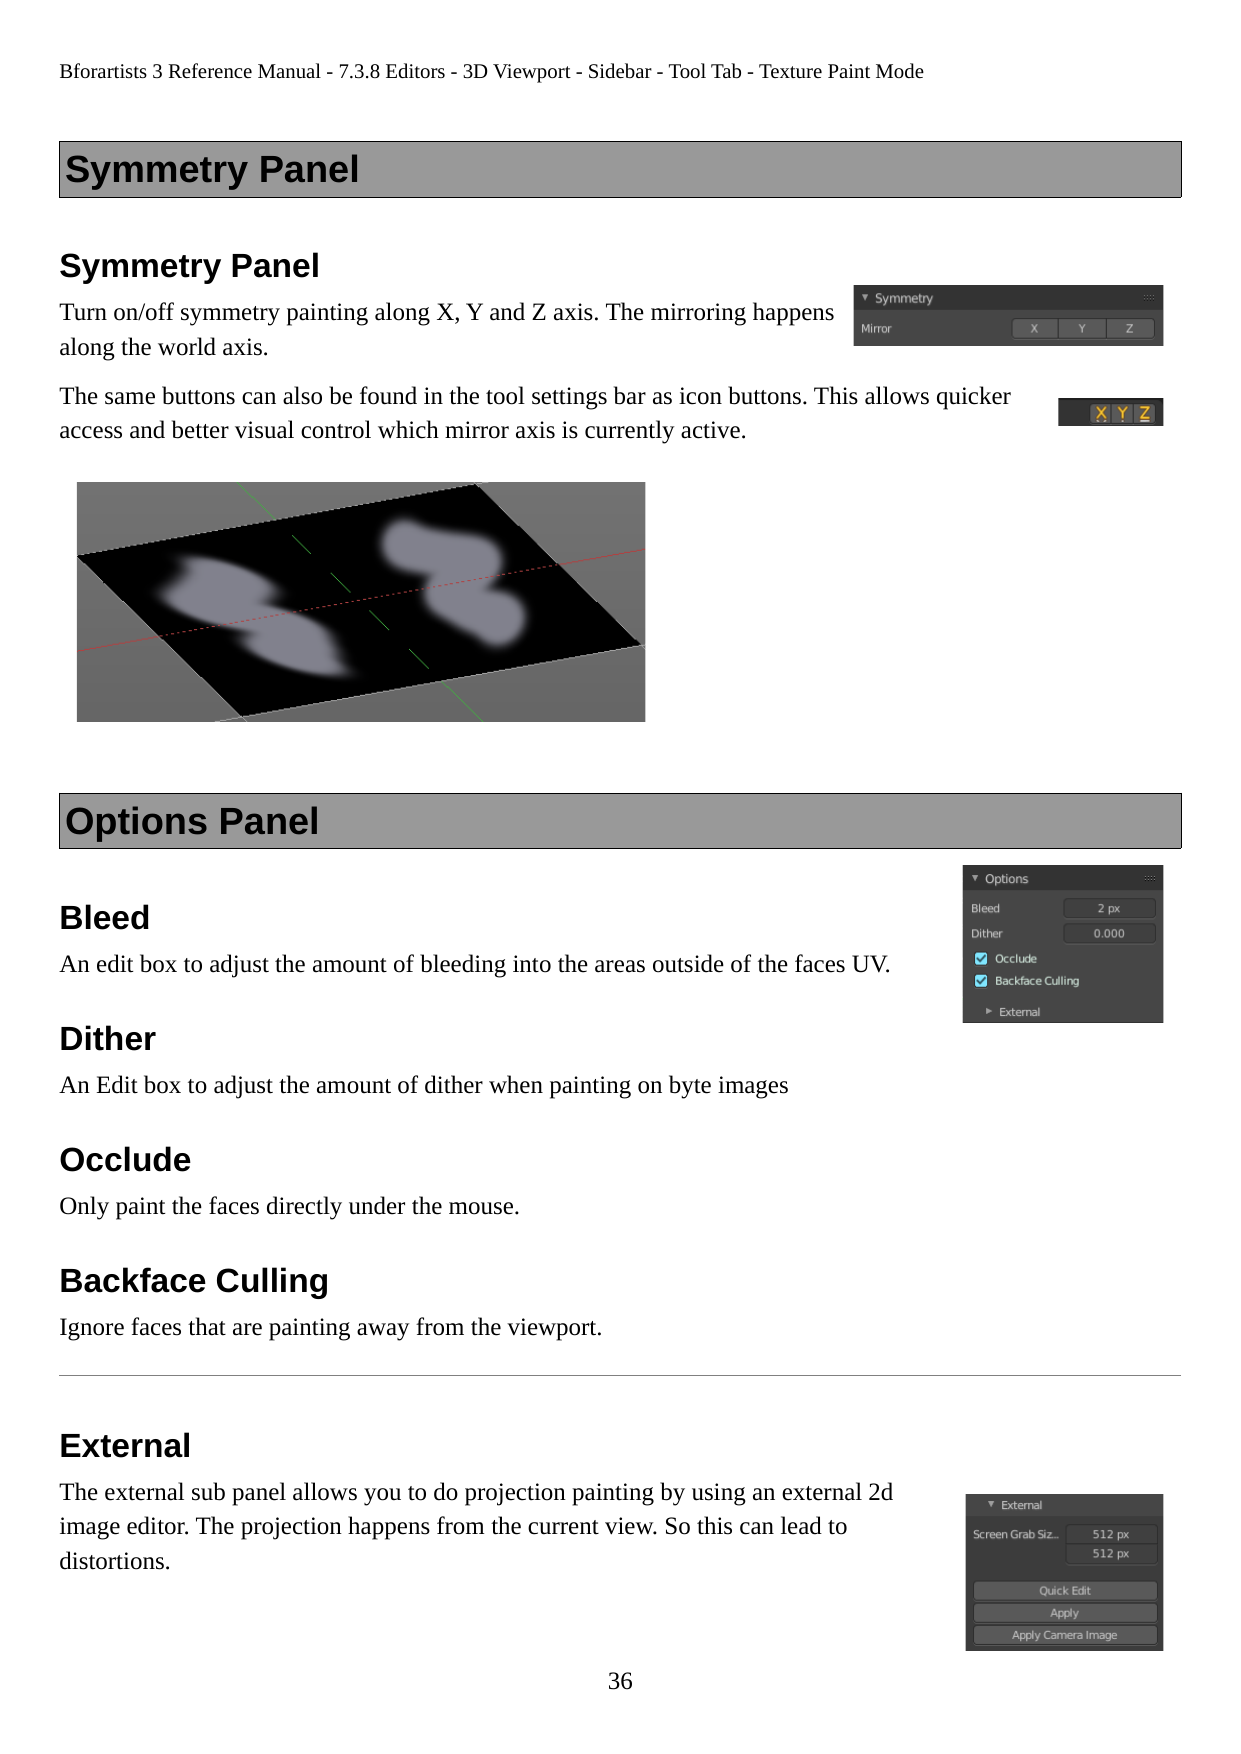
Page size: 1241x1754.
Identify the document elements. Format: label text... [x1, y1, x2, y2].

subtitle Backface Culling [59, 1261, 1181, 1299]
text The same buttons can also be found in the tool settings bar as icon buttons. This allows quicker access and better visual control which mirror axis is currently active. [59, 381, 1181, 444]
text The external sub panel allows you to do projection painting by using an external 2d image editor. The projection happens from the current view. So this can lead to distortions. [59, 1477, 1181, 1575]
text An edit box to adjust the amount of bleeding into the areas outside of the faces UV. [59, 949, 962, 977]
picture [965, 1494, 1164, 1651]
subtitle Bleed [59, 897, 962, 936]
text Ignore faces that are painting away from the viewport. [59, 1312, 1181, 1341]
subtitle External [59, 1426, 1181, 1464]
text An Edit box to adjust the amount of dither when painting on byte images [59, 1070, 1181, 1098]
text Only paint the faces directly under the mouse. [59, 1191, 1181, 1219]
subtitle Occlude [59, 1139, 1181, 1178]
table_header Options Panel [60, 794, 1181, 848]
subtitle [1164, 897, 1181, 936]
picture [853, 285, 1164, 346]
subtitle Symmetry Panel [59, 246, 1181, 285]
picture [1058, 398, 1164, 426]
table_header Symmetry Panel [60, 142, 1181, 197]
subtitle Dither [59, 1018, 1181, 1057]
picture [962, 865, 1164, 1023]
text Turn on/off symmetry painting along X, Y and Z axis. The mirroring happens along the world axis. [59, 346, 1181, 361]
picture [76, 482, 646, 722]
